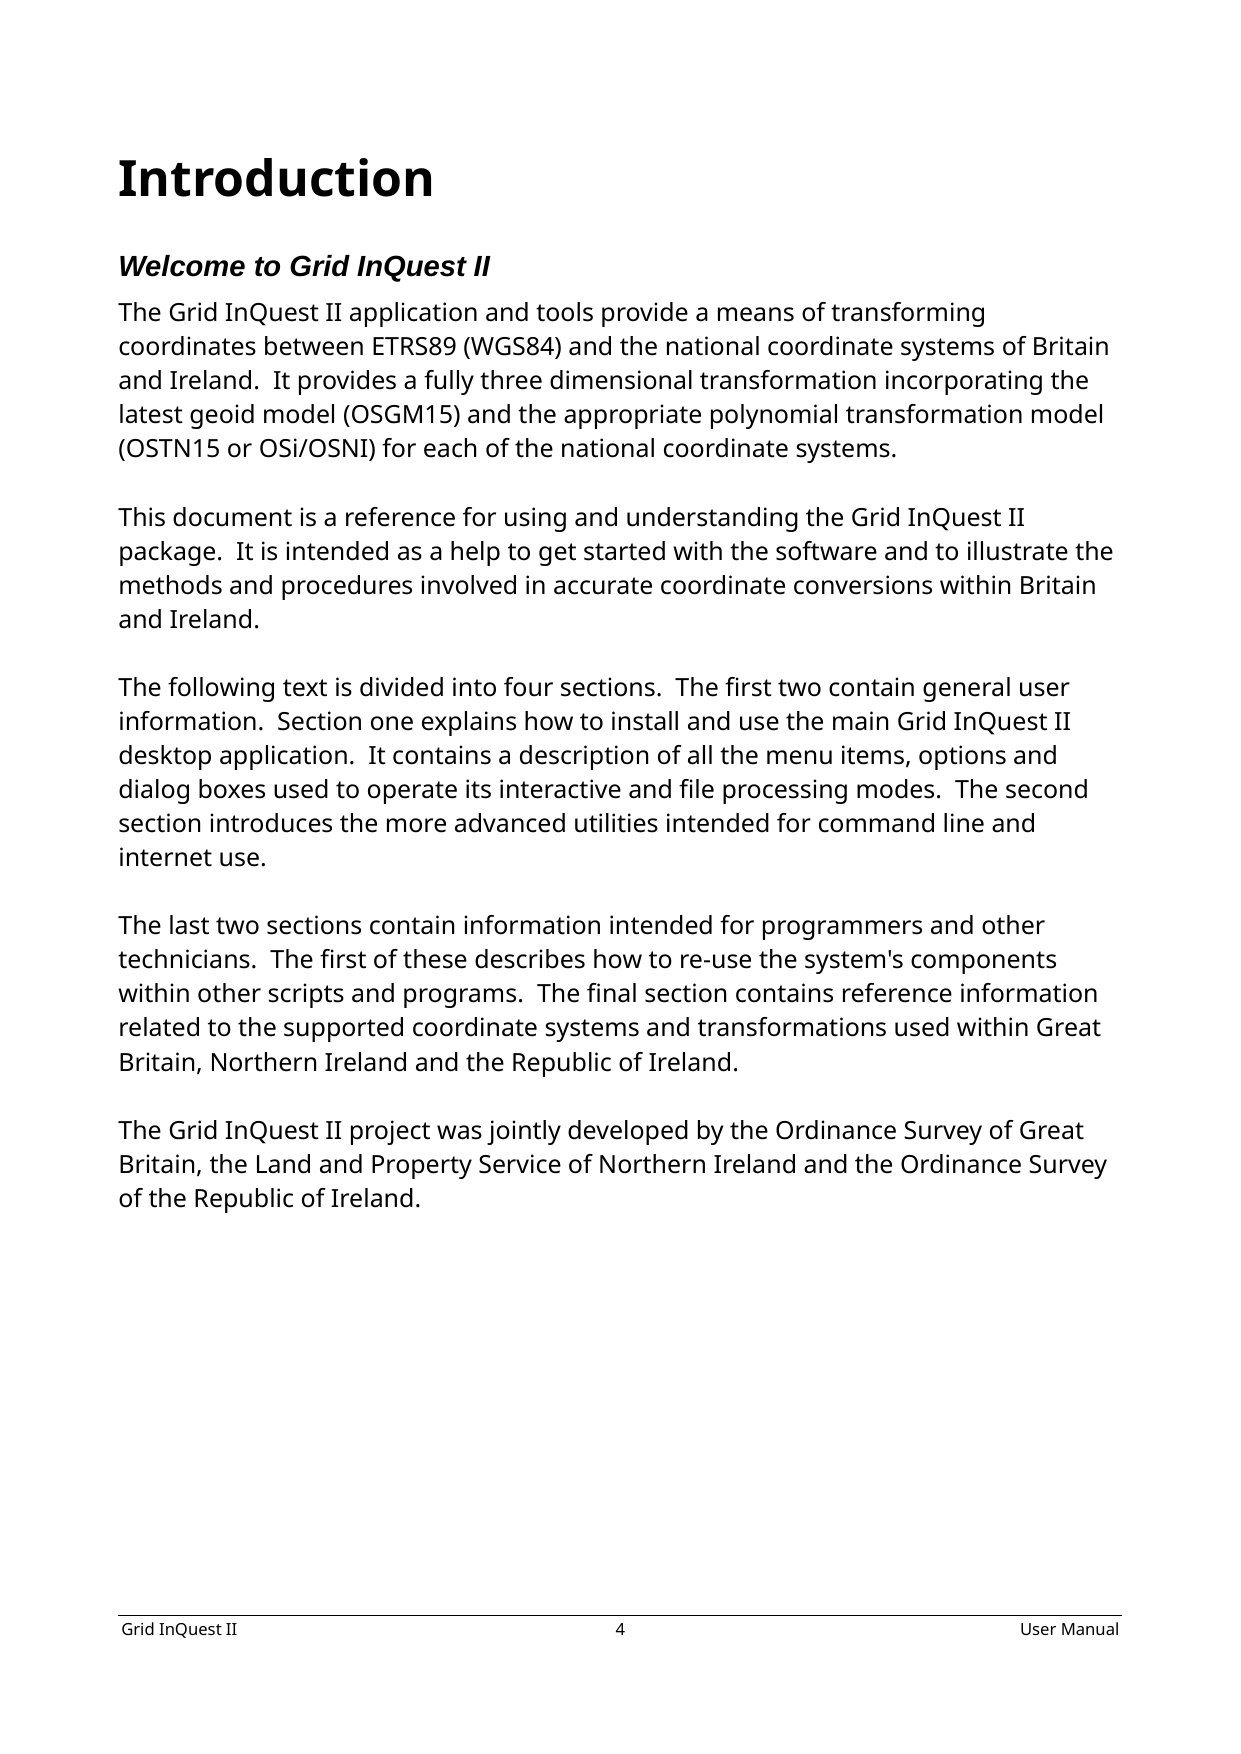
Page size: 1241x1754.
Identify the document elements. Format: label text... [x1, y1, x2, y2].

text The Grid InQuest II project was jointly developed by the Ordinance Survey of Great Britain, the Land and Property Service of Northern Ireland and the Ordinance Survey of the Republic of Ireland. [118, 1112, 1122, 1214]
text This document is a reference for using and understanding the Grid InQuest II package. It is intended as a help to get started with the software and to illustrate the methods and procedures involved in accurate coordinate conversions within Britain and Ireland. [118, 499, 1122, 635]
text The following text is divided into four sections. The first two contain general user information. Section one explains how to install and use the main Grid InQuest II desktop application. It contains a description of all the menu items, options and dialog boxes used to operate its interactive and file processing modes. The second section introduces the more advanced utilities intended for command line and internet use. [118, 669, 1122, 874]
subtitle Welcome to Grid InQuest II [118, 249, 1122, 282]
subtitle Introduction [118, 143, 1122, 211]
text The last two sections contain information intended for programmers and other technicians. The first of these describes how to re-use the system's components within other scripts and programs. The final section contains reference information related to the supported coordinate systems and transformations used within Great Britain, Northern Ireland and the Republic of Ireland. [118, 908, 1122, 1078]
text The Grid InQuest II application and tools provide a means of transforming coordinates between ETRS89 (WGS84) and the national coordinate systems of Britain and Ireland. It provides a fully three dimensional transformation incorporating the latest geoid model (OSGM15) and the appropriate polynomial transformation model (OSTN15 or OSi/OSNI) for each of the national coordinate systems. [118, 295, 1122, 465]
